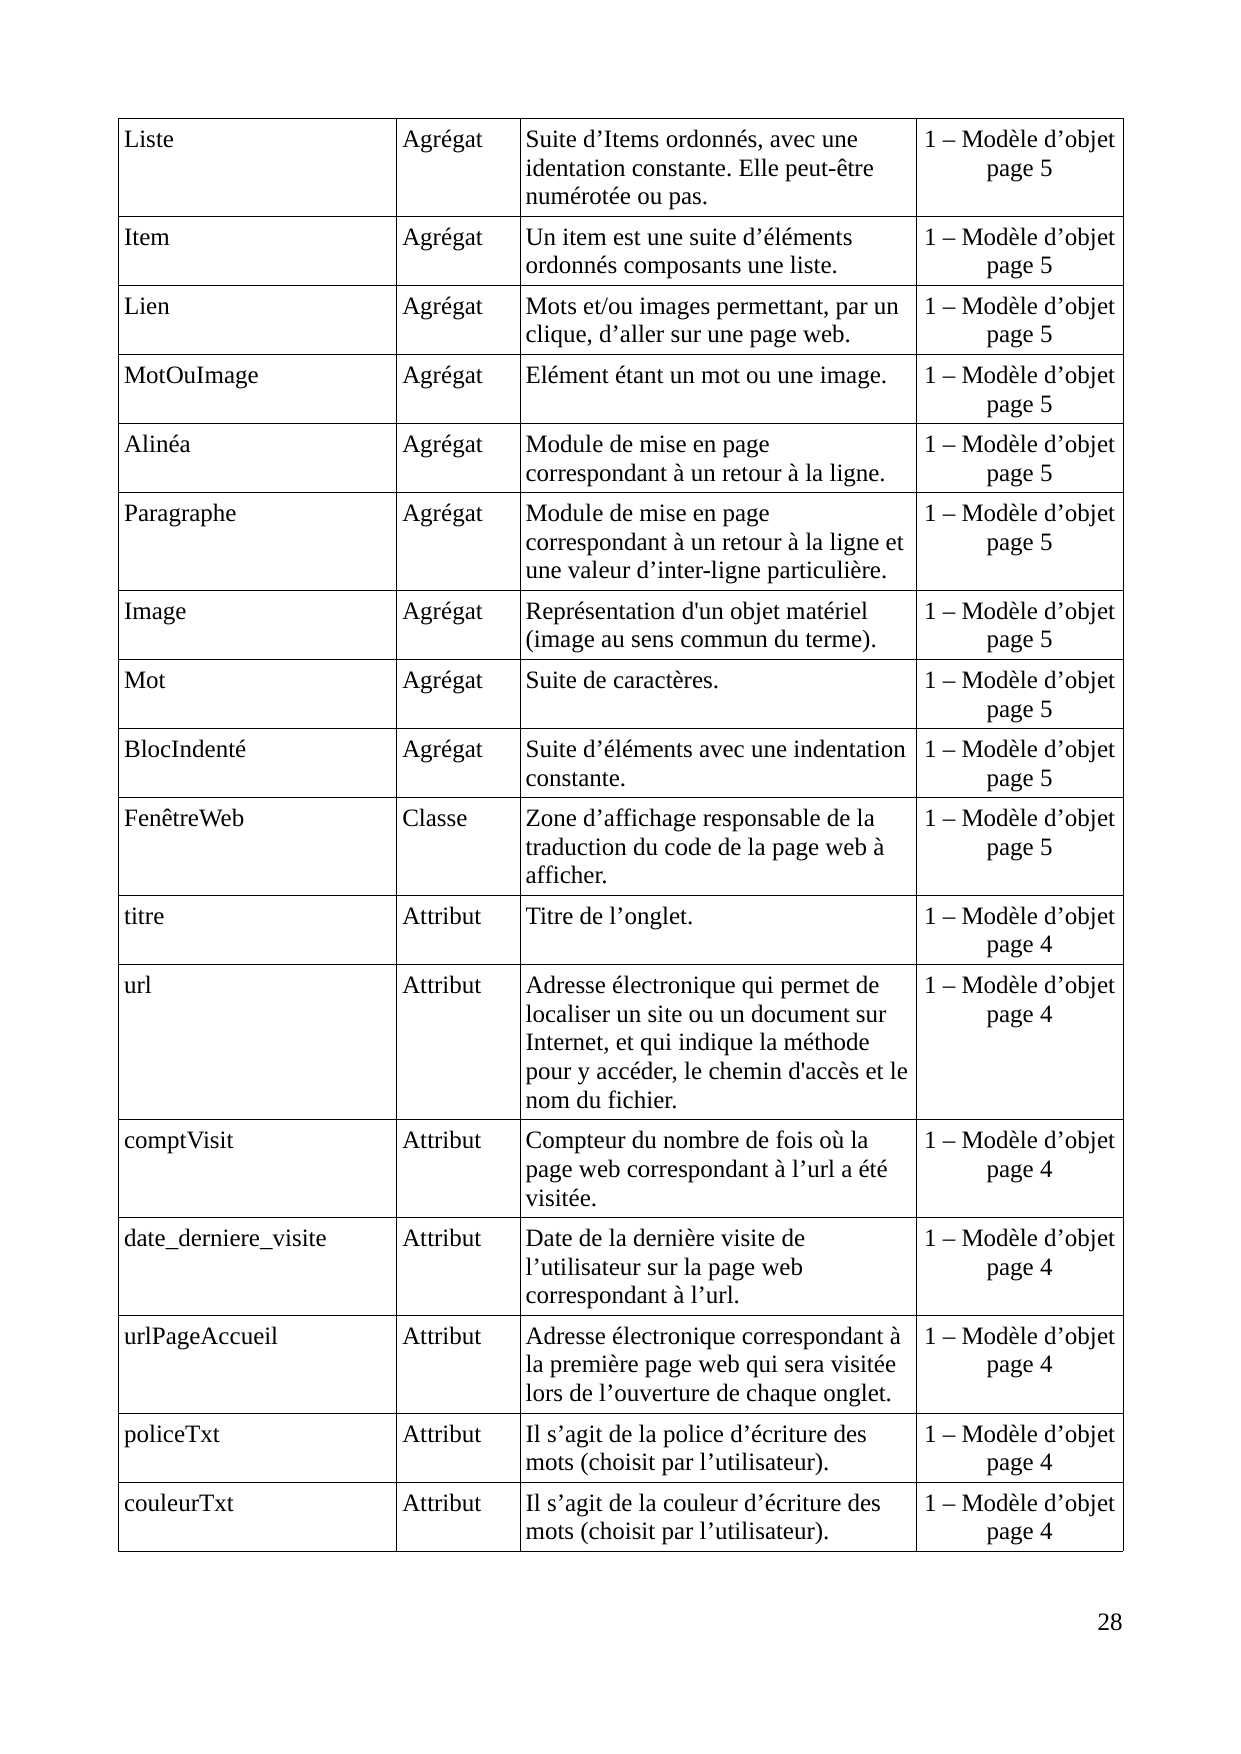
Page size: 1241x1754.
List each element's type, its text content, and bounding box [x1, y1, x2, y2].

table_cell Attribut [397, 896, 520, 964]
table_cell Alinéa [119, 424, 396, 492]
table_cell Représentation d'un objet matériel (image au sens commun du terme). [521, 591, 916, 659]
table_cell policeTxt [119, 1414, 396, 1482]
table_cell 1 – Modèle d’objet page 5 [917, 119, 1123, 216]
table_cell 1 – Modèle d’objet page 4 [917, 896, 1123, 964]
table_cell Zone d’affichage responsable de la traduction du code de la page web à afficher. [521, 798, 916, 895]
table_cell Adresse électronique correspondant à la première page web qui sera visitée lors de l’ouverture de chaque onglet. [521, 1316, 916, 1413]
table_cell 1 – Modèle d’objet page 4 [917, 1414, 1123, 1482]
table_cell Un item est une suite d’éléments ordonnés composants une liste. [521, 217, 916, 285]
table_cell urlPageAccueil [119, 1316, 396, 1413]
table_cell 1 – Modèle d’objet page 5 [917, 660, 1123, 728]
table_cell Attribut [397, 1120, 520, 1217]
table_cell Image [119, 591, 396, 659]
table_cell Mots et/ou images permettant, par un clique, d’aller sur une page web. [521, 286, 916, 354]
table_cell Il s’agit de la police d’écriture des mots (choisit par l’utilisateur). [521, 1414, 916, 1482]
table_cell Attribut [397, 1316, 520, 1413]
table_cell Suite de caractères. [521, 660, 916, 728]
table_cell titre [119, 896, 396, 964]
table_cell 1 – Modèle d’objet page 5 [917, 729, 1123, 797]
table_cell 1 – Modèle d’objet page 4 [917, 1120, 1123, 1217]
table_cell 1 – Modèle d’objet page 4 [917, 1218, 1123, 1315]
table_cell MotOuImage [119, 355, 396, 423]
table_cell Module de mise en page correspondant à un retour à la ligne. [521, 424, 916, 492]
table_cell Agrégat [397, 355, 520, 423]
table_cell BlocIndenté [119, 729, 396, 797]
table_cell Module de mise en page correspondant à un retour à la ligne et une valeur d’inter-ligne particulière. [521, 493, 916, 590]
table_cell url [119, 965, 396, 1119]
table_cell 1 – Modèle d’objet page 5 [917, 355, 1123, 423]
table_cell Agrégat [397, 119, 520, 216]
table_cell FenêtreWeb [119, 798, 396, 895]
table_cell Paragraphe [119, 493, 396, 590]
table_cell Item [119, 217, 396, 285]
table_cell Titre de l’onglet. [521, 896, 916, 964]
table_cell 1 – Modèle d’objet page 5 [917, 591, 1123, 659]
table_cell Agrégat [397, 591, 520, 659]
table_cell Lien [119, 286, 396, 354]
table_cell Il s’agit de la couleur d’écriture des mots (choisit par l’utilisateur). [521, 1483, 916, 1551]
table_cell Agrégat [397, 729, 520, 797]
table_cell 1 – Modèle d’objet page 4 [917, 1483, 1123, 1551]
table_cell Compteur du nombre de fois où la page web correspondant à l’url a été visitée. [521, 1120, 916, 1217]
table_cell 1 – Modèle d’objet page 5 [917, 286, 1123, 354]
table_cell date_derniere_visite [119, 1218, 396, 1315]
table_cell Mot [119, 660, 396, 728]
table_cell Agrégat [397, 660, 520, 728]
table_cell Liste [119, 119, 396, 216]
table_cell Classe [397, 798, 520, 895]
table_cell 1 – Modèle d’objet page 5 [917, 217, 1123, 285]
table_cell Adresse électronique qui permet de localiser un site ou un document sur Internet, et qui indique la méthode pour y accéder, le chemin d'accès et le nom du fichier. [521, 965, 916, 1119]
table_cell Date de la dernière visite de l’utilisateur sur la page web correspondant à l’url. [521, 1218, 916, 1315]
table_cell Suite d’éléments avec une indentation constante. [521, 729, 916, 797]
table_cell comptVisit [119, 1120, 396, 1217]
table_cell Agrégat [397, 424, 520, 492]
table_cell Attribut [397, 1414, 520, 1482]
table_cell 1 – Modèle d’objet page 5 [917, 798, 1123, 895]
table_cell Attribut [397, 1218, 520, 1315]
table_cell 1 – Modèle d’objet page 5 [917, 424, 1123, 492]
table_cell Agrégat [397, 286, 520, 354]
table_cell 1 – Modèle d’objet page 4 [917, 1316, 1123, 1413]
table_cell Agrégat [397, 217, 520, 285]
table_cell 1 – Modèle d’objet page 4 [917, 965, 1123, 1119]
table_cell Attribut [397, 965, 520, 1119]
table_cell Suite d’Items ordonnés, avec une identation constante. Elle peut-être numérotée ou pas. [521, 119, 916, 216]
table_cell couleurTxt [119, 1483, 396, 1551]
table_cell Attribut [397, 1483, 520, 1551]
table_cell Agrégat [397, 493, 520, 590]
table_cell Elément étant un mot ou une image. [521, 355, 916, 423]
table_cell 1 – Modèle d’objet page 5 [917, 493, 1123, 590]
